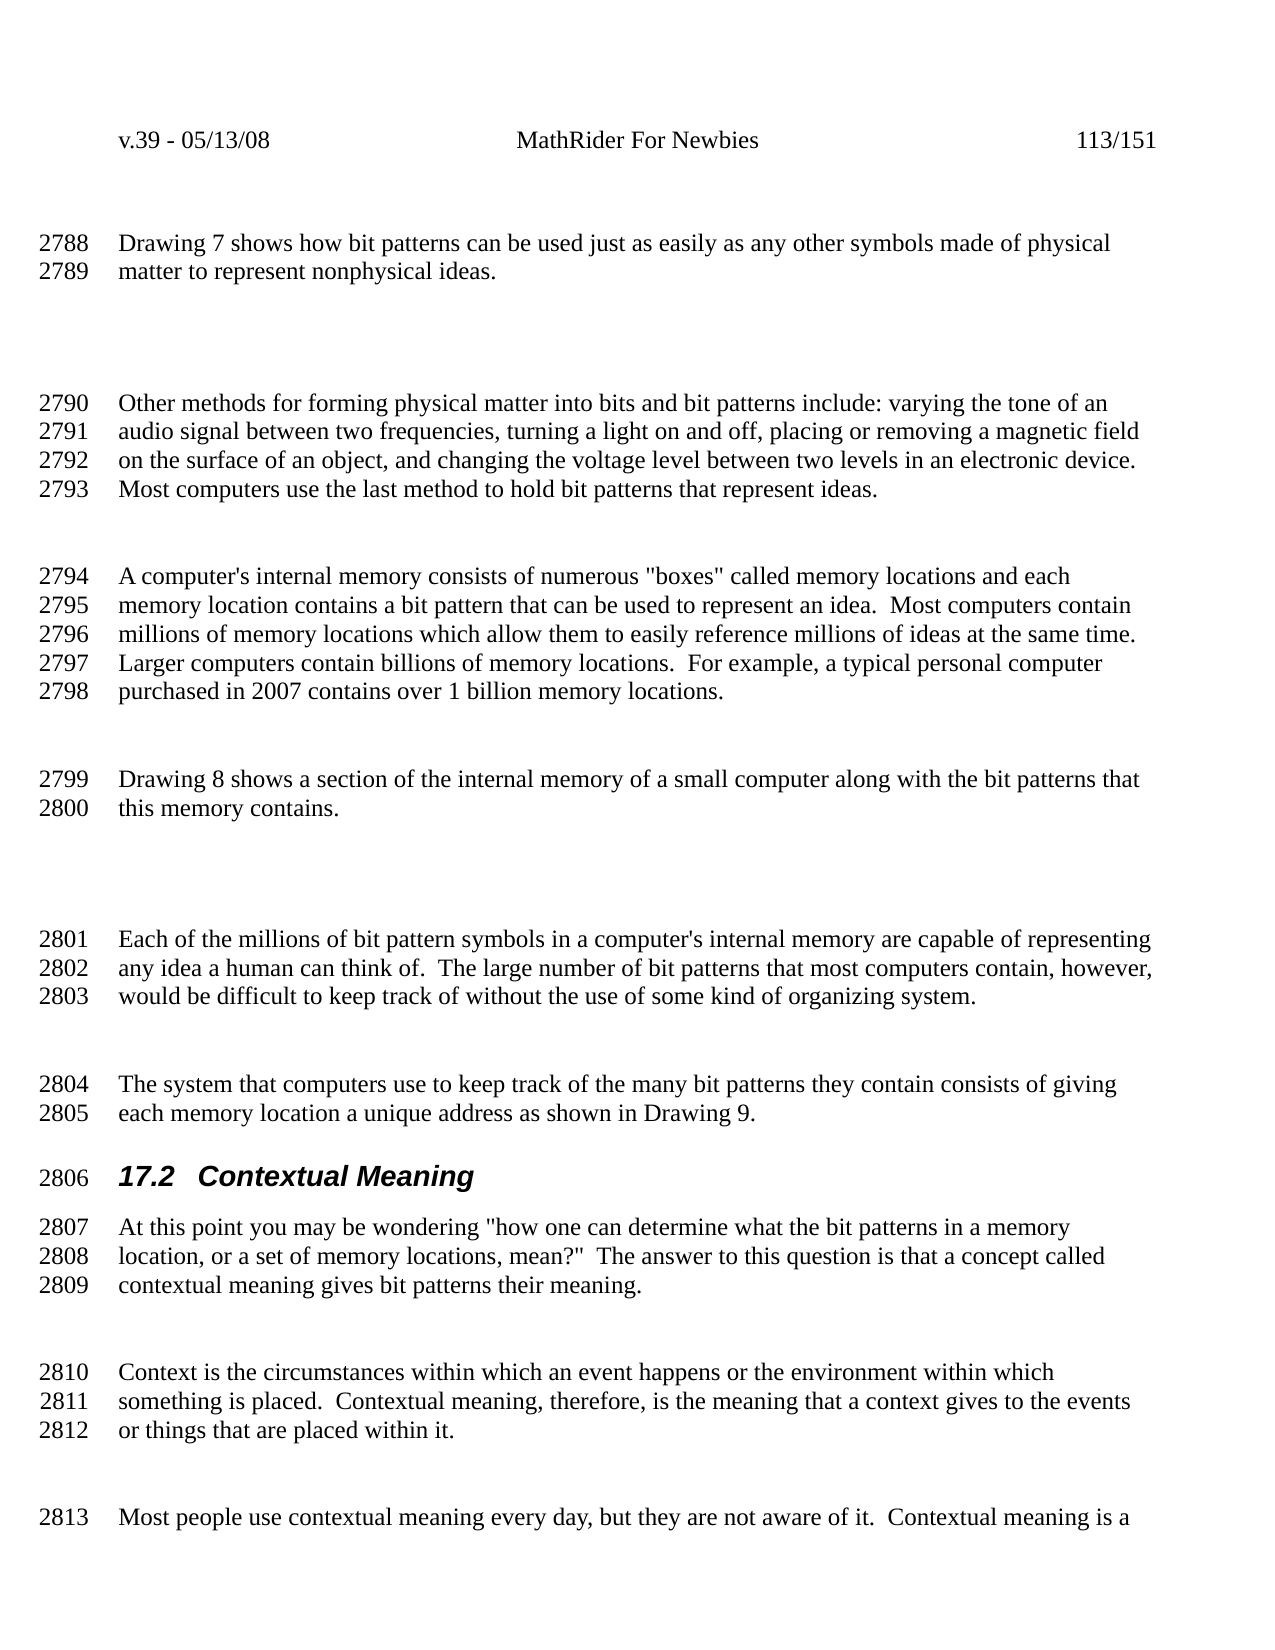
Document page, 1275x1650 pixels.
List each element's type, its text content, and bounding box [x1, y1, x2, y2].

text Context is the circumstances within which an event happens or the environment within which something is placed. Contextual meaning, therefore, is the meaning that a context gives to the events or things that are placed within it. [118, 1357, 1157, 1444]
text Drawing 7 shows how bit patterns can be used just as easily as any other symbols made of physical matter to represent nonphysical ideas. [118, 228, 1157, 285]
text Other methods for forming physical matter into bits and bit patterns include: varying the tone of an audio signal between two frequencies, turning a light on and off, placing or removing a magnetic field on the surface of an object, and changing the voltage level between two levels in an electronic device. Most computers use the last method to hold bit patterns that represent ideas. [118, 388, 1157, 503]
text Drawing 8 shows a section of the internal memory of a small computer along with the bit patterns that this memory contains. [118, 764, 1157, 821]
text Each of the millions of bit pattern symbols in a computer's internal memory are capable of representing any idea a human can think of. The large number of bit patterns that most computers contain, however, would be difficult to keep track of without the use of some kind of organizing system. [118, 924, 1157, 1010]
text A computer's internal memory consists of numerous "boxes" called memory locations and each memory location contains a bit pattern that can be used to represent an idea. Most computers contain millions of memory locations which allow them to easily reference millions of ideas at the same time. Larger computers contain billions of memory locations. For example, a typical personal computer purchased in 2007 contains over 1 billion memory locations. [118, 561, 1157, 705]
text Most people use contextual meaning every day, but they are not aware of it. Contextual meaning is a [118, 1502, 1157, 1531]
text The system that computers use to keep track of the many bit patterns they contain consists of giving each memory location a unique address as shown in Drawing 9. [118, 1069, 1157, 1126]
text At this point you may be wondering "how one can determine what the bit patterns in a memory location, or a set of memory locations, mean?" The answer to this question is that a concept called contextual meaning gives bit patterns their meaning. [118, 1212, 1157, 1299]
subtitle Contextual Meaning [118, 1159, 1157, 1192]
